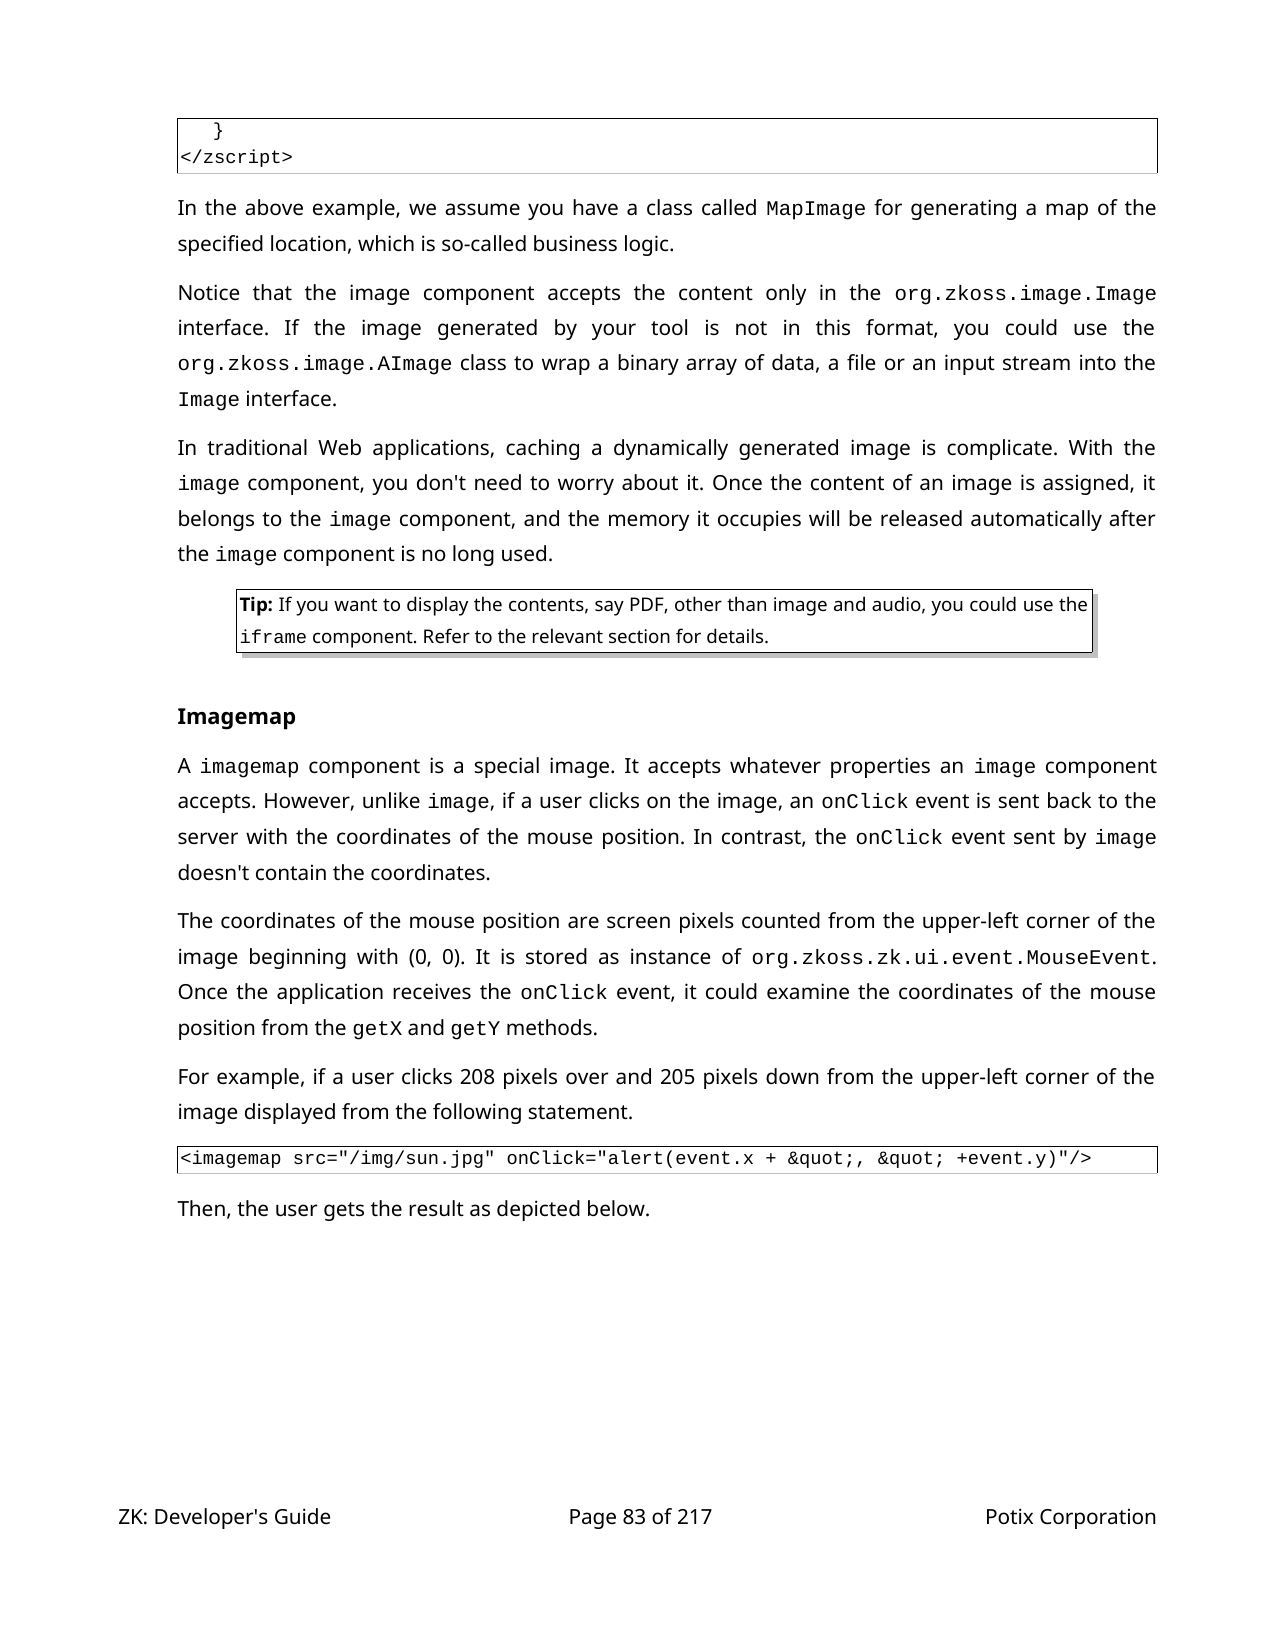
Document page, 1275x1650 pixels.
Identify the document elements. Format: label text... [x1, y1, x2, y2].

text </zscript> [178, 145, 1157, 173]
text <imagemap src="/img/sun.jpg" onClick="alert(event.x + &quot;, &quot; +event.y)"/> [178, 1147, 1157, 1173]
text In traditional Web applications, caching a dynamically generated image is complicate. With the image component, you don't need to worry about it. Once the content of an image is assigned, it belongs to the image component, and the memory it occupies will be released automatically after the image component is no long used. [177, 433, 1157, 568]
text For example, if a user clicks 208 pixels over and 205 pixels down from the upper-left corner of the image displayed from the following statement. [177, 1062, 1157, 1125]
text In the above example, we assume you have a class called MapImage for generating a map of the specified location, which is so-called business logic. [177, 193, 1157, 257]
text Tip: If you want to display the contents, say PDF, other than image and audio, you could use the iframe component. Refer to the relevant section for details. [237, 590, 1092, 652]
text Then, the user gets the result as depicted below. [177, 1194, 1157, 1222]
text A imagemap component is a special image. It accepts whatever properties an image component accepts. However, unlike image, if a user clicks on the image, an onClick event is sent back to the server with the coordinates of the mouse position. In contrast, the onClick event sent by image doesn't contain the coordinates. [177, 751, 1157, 886]
text The coordinates of the mouse position are screen pixels counted from the upper-left corner of the image beginning with (0, 0). It is stored as instance of org.zkoss.zk.ui.event.MouseEvent. Once the application receives the onClick event, it could examine the coordinates of the mouse position from the getX and getY methods. [177, 907, 1157, 1041]
text Notice that the image component accepts the content only in the org.zkoss.image.Image interface. If the image generated by your tool is not in this format, you could use the org.zkoss.image.AImage class to wrap a binary array of data, a file or an input stream into the Image interface. [177, 278, 1157, 412]
text } [178, 119, 1157, 142]
subtitle Imagemap [177, 701, 1157, 731]
